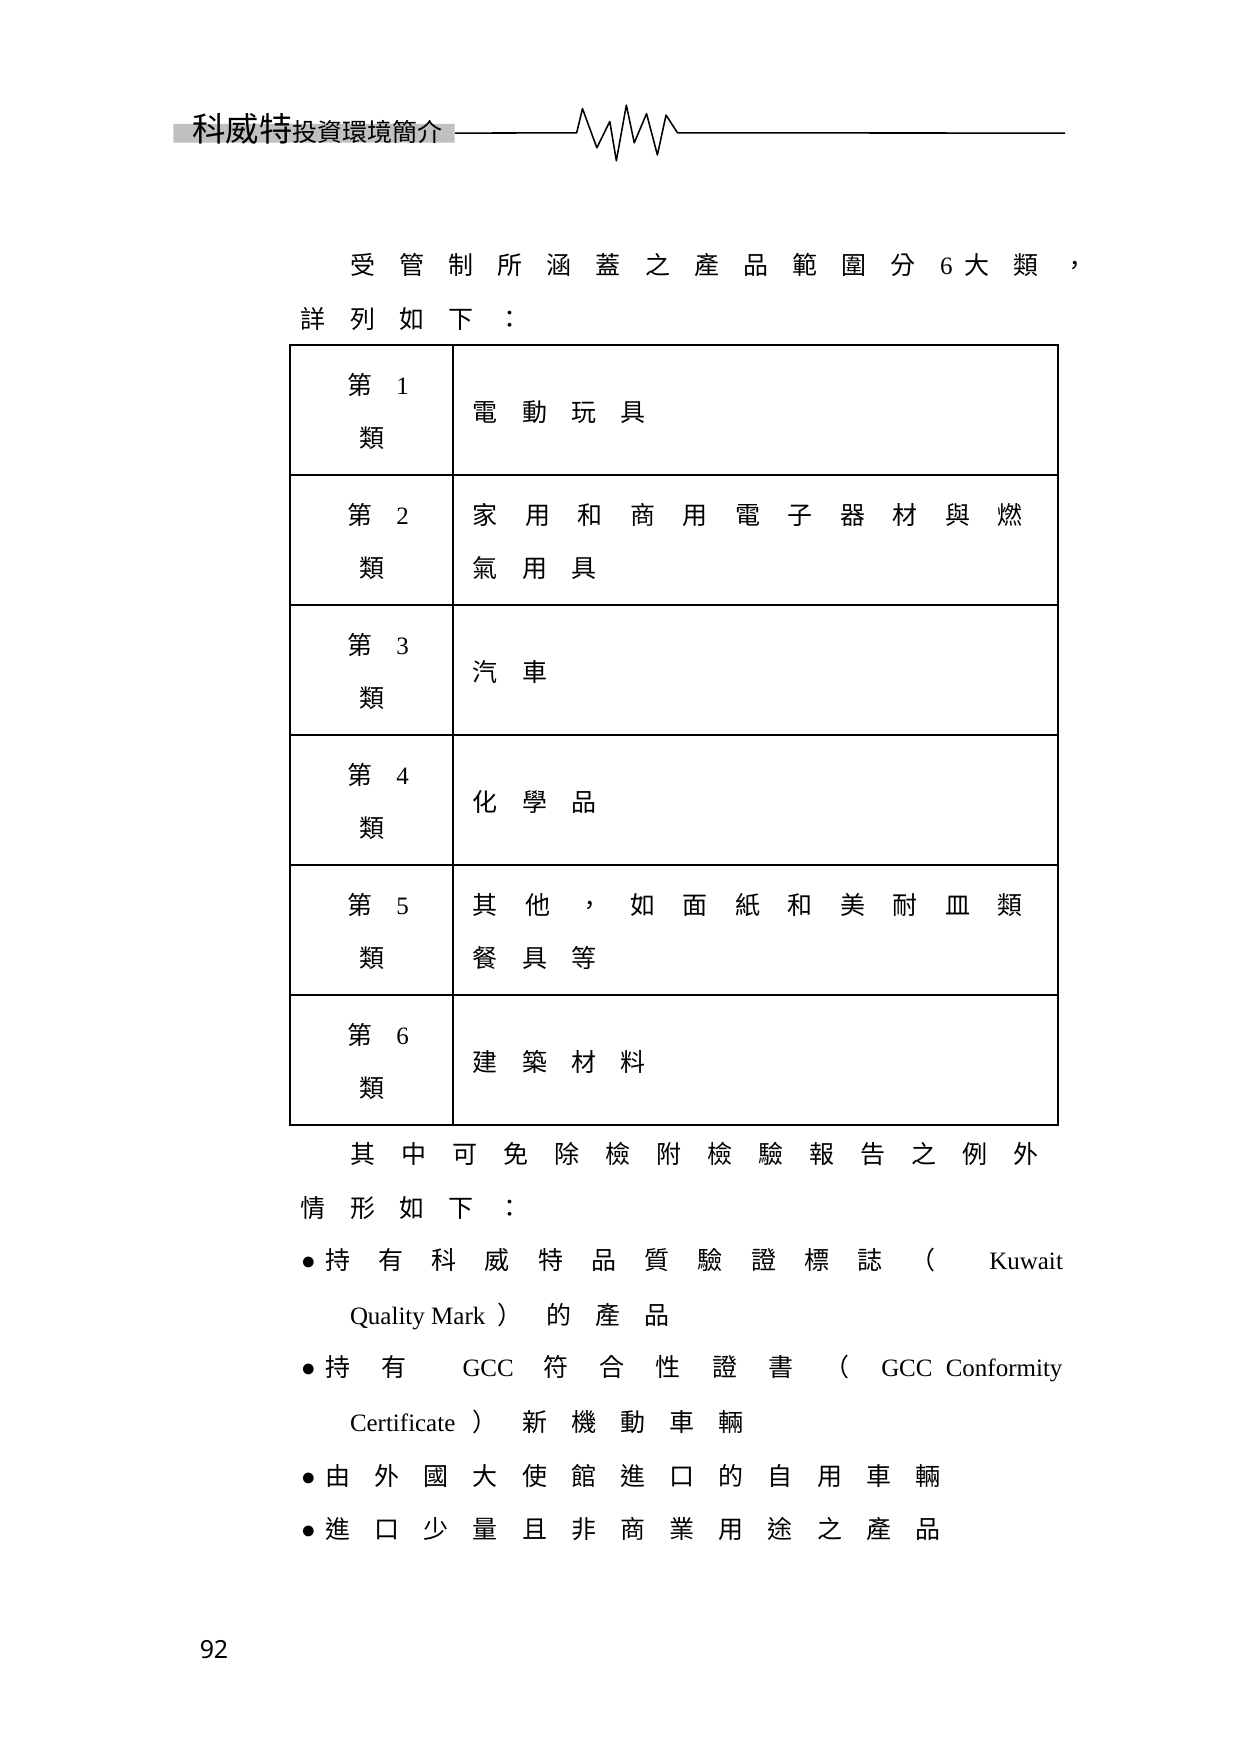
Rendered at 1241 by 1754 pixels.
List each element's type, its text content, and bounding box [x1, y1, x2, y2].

table_cell 第3類 [291, 606, 452, 734]
text 其中可免除檢附檢驗報告之例外情形如下： [276, 1126, 1063, 1233]
text ● 持有科威特品質驗證標誌（Kuwait Quality Mark）的產品 [276, 1233, 1063, 1341]
table_cell 汽車 [454, 606, 1057, 734]
text 受管制所涵蓋之產品範圍分6大類，詳列如下： [276, 237, 1063, 344]
table_header 電動玩具 [454, 346, 1057, 474]
table_cell 第6類 [291, 996, 452, 1124]
text ● 持有GCC符合性證書（GCC Conformity Certificate）新機動車輛 [276, 1341, 1063, 1448]
table_cell 家用和商用電子器材與燃氣用具 [454, 476, 1057, 604]
table_cell 第5類 [291, 866, 452, 994]
table_cell 其他，如面紙和美耐皿類餐具等 [454, 866, 1057, 994]
table_cell 建築材料 [454, 996, 1057, 1124]
text ● 由外國大使館進口的自用車輛 [276, 1448, 1063, 1501]
text ● 進口少量且非商業用途之產品 [276, 1501, 1063, 1555]
table_cell 第2類 [291, 476, 452, 604]
table_header 第1類 [291, 346, 452, 474]
table_cell 第4類 [291, 736, 452, 864]
table_cell 化學品 [454, 736, 1057, 864]
